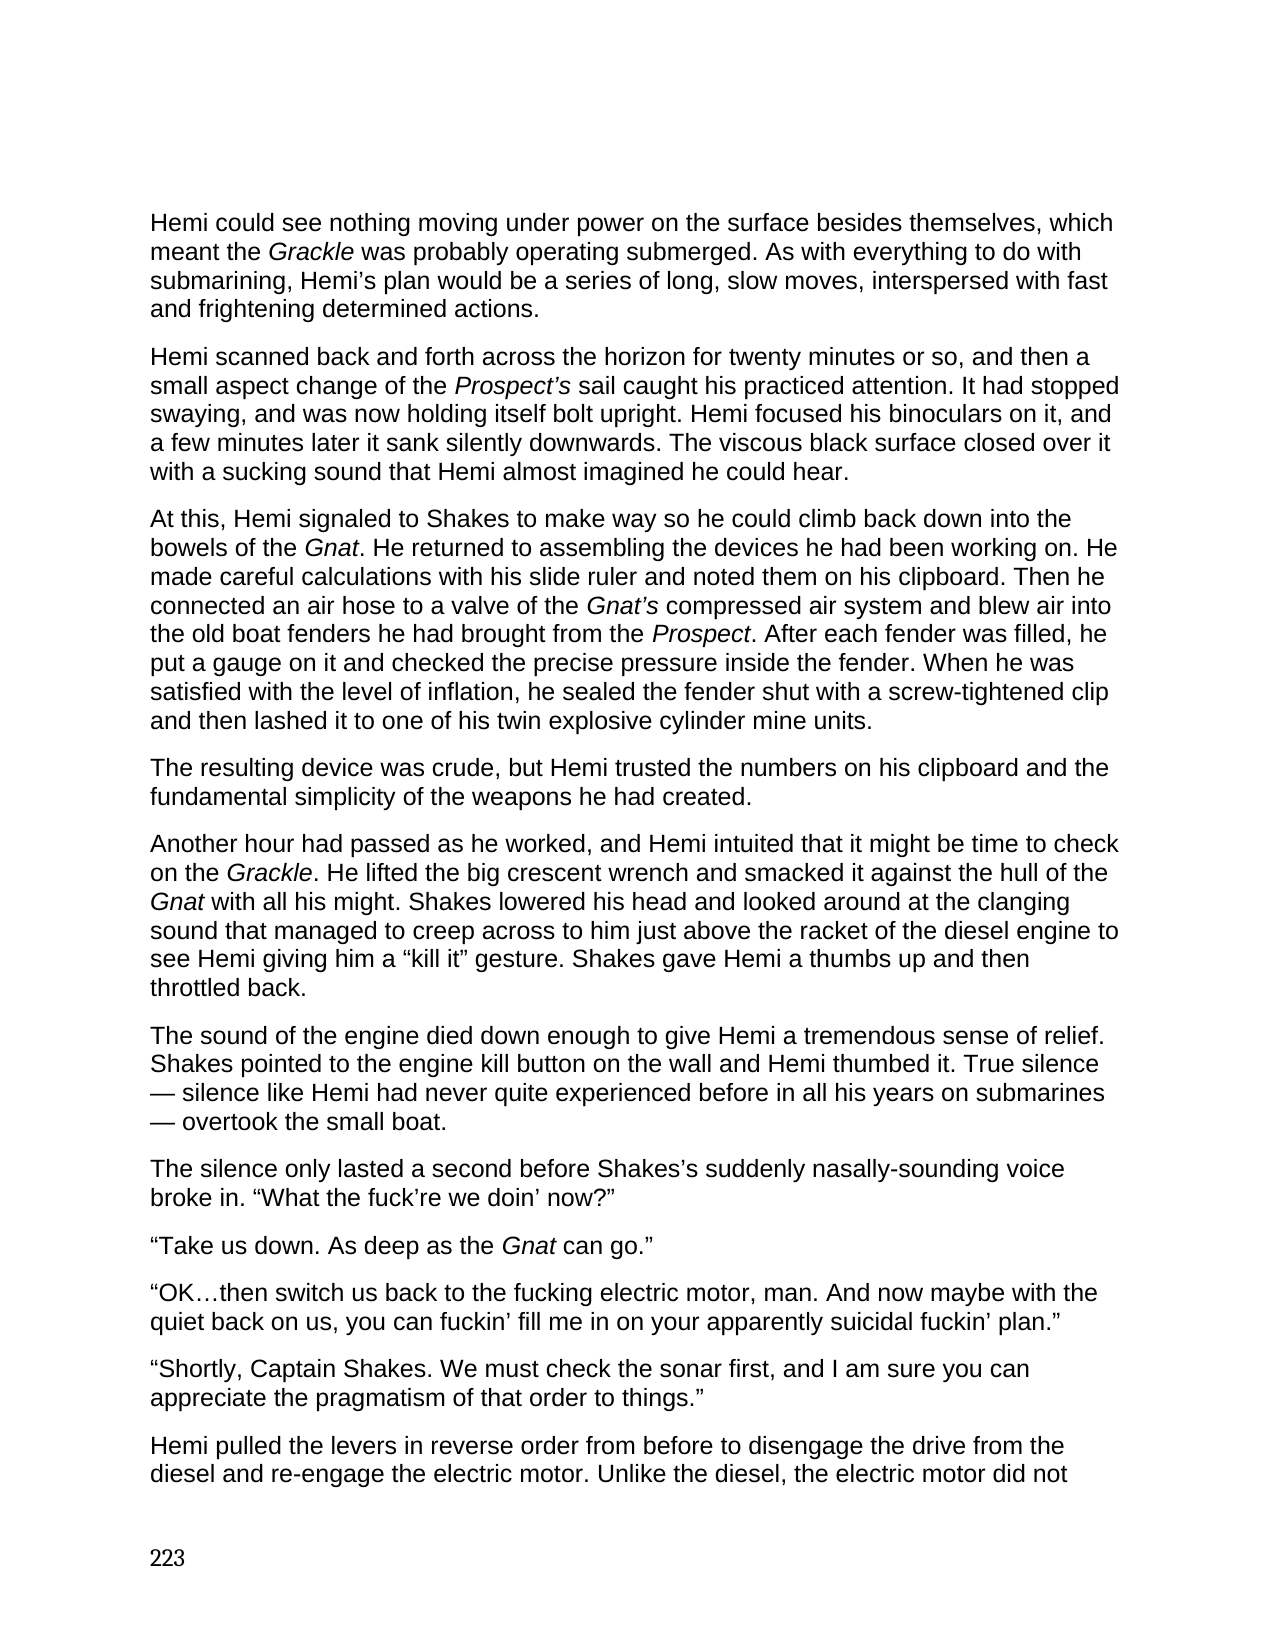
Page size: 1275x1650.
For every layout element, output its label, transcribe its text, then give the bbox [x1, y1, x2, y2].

text Hemi pulled the levers in reverse order from before to disengage the drive from the diesel and re-engage the electric motor. Unlike the diesel, the electric motor did not [150, 1431, 1125, 1488]
text Hemi scanned back and forth across the horizon for twenty minutes or so, and then a small aspect change of the Prospect’s sail caught his practiced attention. It had stopped swaying, and was now holding itself bolt upright. Hemi focused his binoculars on it, and a few minutes later it sank silently downwards. The viscous black surface closed over it with a sucking sound that Hemi almost imagined he could hear. [150, 342, 1125, 486]
text The silence only lasted a second before Shakes’s suddenly nasally-sounding voice broke in. “What the fuck’re we doin’ now?” [150, 1154, 1125, 1212]
text “OK…then switch us back to the fucking electric motor, man. And now maybe with the quiet back on us, you can fuckin’ fill me in on your apparently suicidal fuckin’ plan.” [150, 1278, 1125, 1336]
text Another hour had passed as he worked, and Hemi intuited that it might be time to check on the Grackle. He lifted the big crescent wrench and smacked it against the hull of the Gnat with all his might. Shakes lowered his head and looked around at the clanging sound that managed to creep across to him just above the racket of the diesel engine to see Hemi giving him a “kill it” gesture. Shakes gave Hemi a thumbs up and then throttled back. [150, 829, 1125, 1002]
text “Shortly, Captain Shakes. We must check the sonar first, and I am sure you can appreciate the pragmatism of that order to things.” [150, 1354, 1125, 1412]
text “Take us down. As deep as the Gnat can go.” [150, 1231, 1125, 1259]
text The sound of the engine died down enough to give Hemi a tremendous sense of relief. Shakes pointed to the engine kill button on the wall and Hemi thumbed it. True silence — silence like Hemi had never quite experienced before in all his years on submarines — overtook the small boat. [150, 1021, 1125, 1136]
text At this, Hemi signaled to Shakes to make way so he could climb back down into the bowels of the Gnat. He returned to assembling the devices he had been working on. He made careful calculations with his slide ruler and noted them on his clipboard. Then he connected an air hose to a valve of the Gnat’s compressed air system and blew air into the old boat fenders he had brought from the Prospect. After each fender was filled, he put a gauge on it and checked the precise pressure inside the fender. When he was satisfied with the level of inflation, he sealed the fender shut with a screw-tightened clip and then lashed it to one of his twin explosive cylinder mine units. [150, 504, 1125, 734]
text The resulting device was crude, but Hemi trusted the numbers on his clipboard and the fundamental simplicity of the weapons he had created. [150, 753, 1125, 811]
text Hemi could see nothing moving under power on the surface besides themselves, which meant the Grackle was probably operating submerged. As with everything to do with submarining, Hemi’s plan would be a series of long, slow moves, interspersed with fast and frightening determined actions. [150, 208, 1125, 323]
